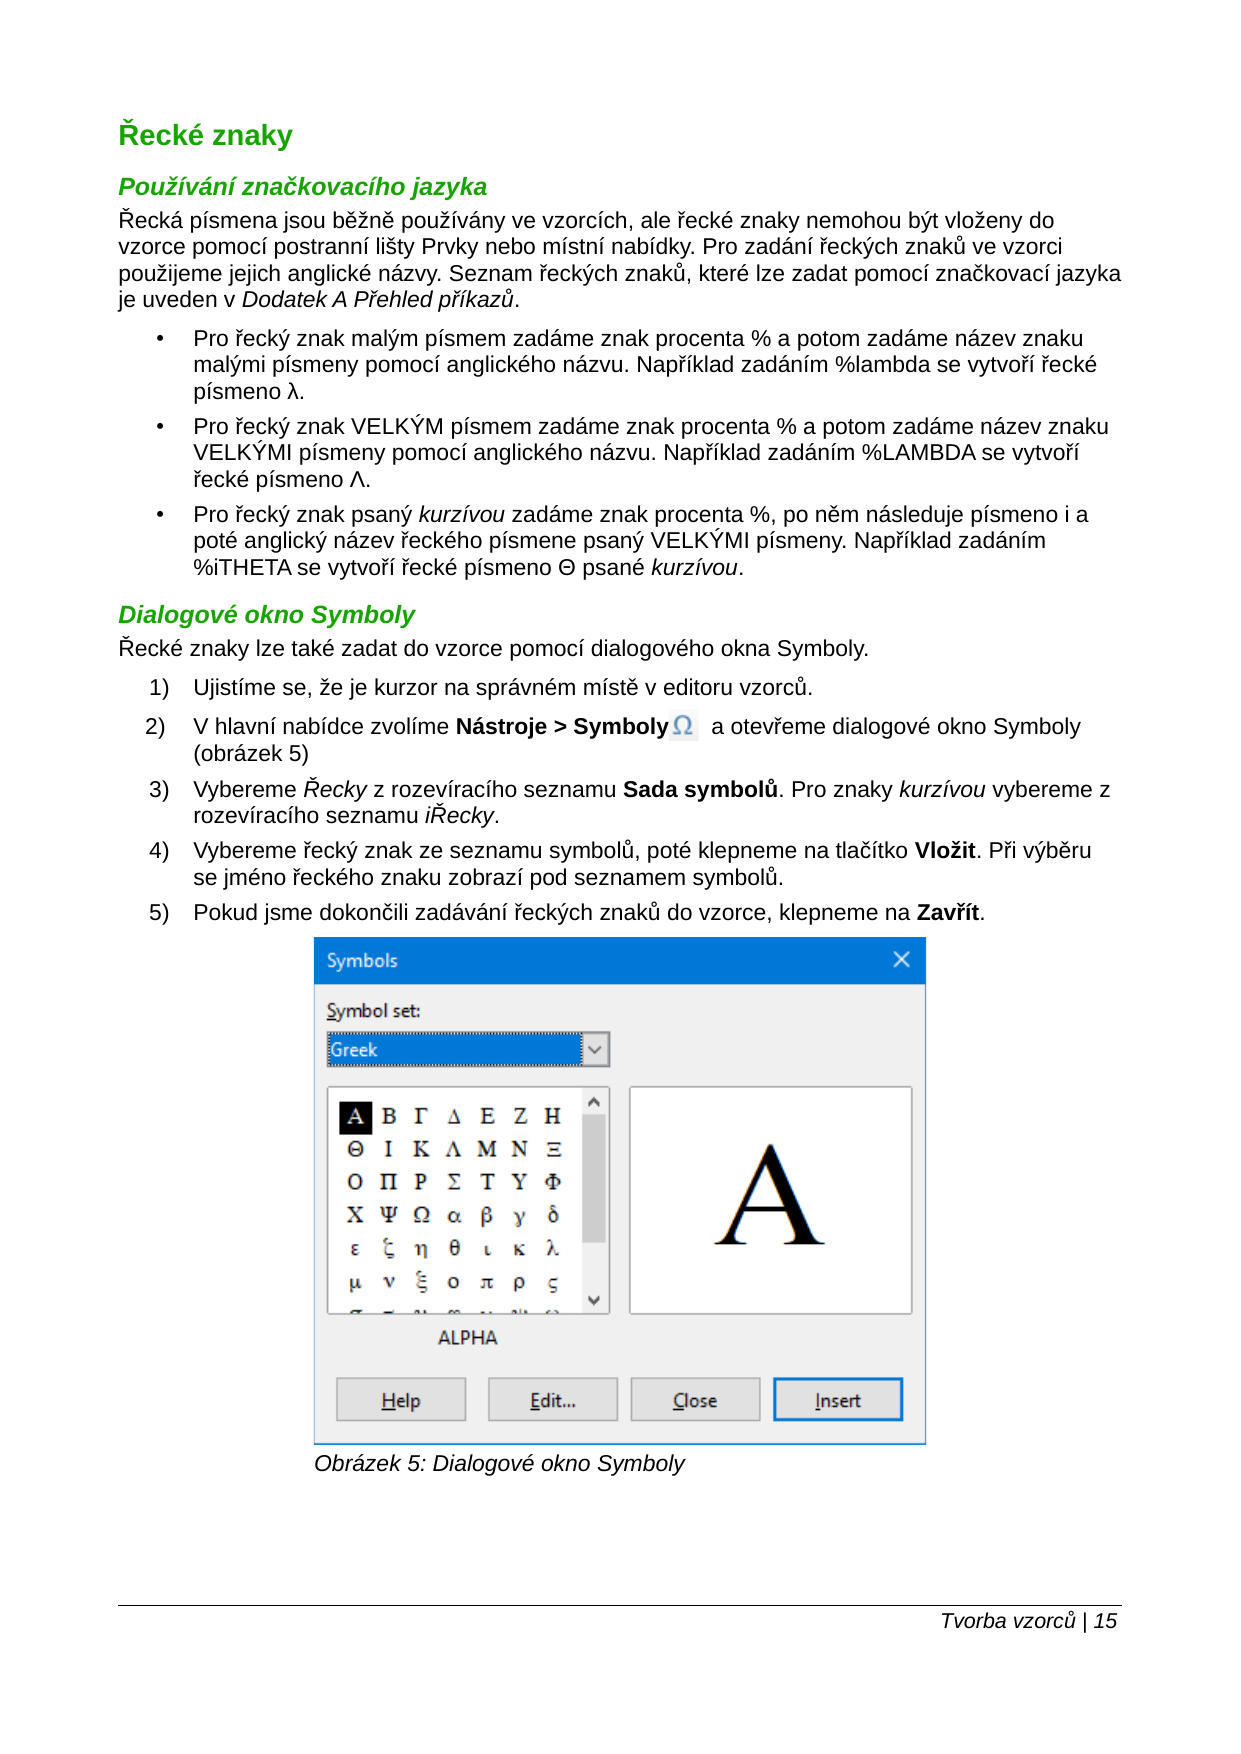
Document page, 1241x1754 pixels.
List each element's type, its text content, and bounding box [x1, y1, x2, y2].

list Pro řecký znak VELKÝM písmem zadáme znak procenta % a potom zadáme název znaku VELKÝMI písmeny pomocí anglického názvu. Například zadáním %LAMBDA se vytvoří řecké písmeno Λ. [156, 413, 1122, 492]
picture [313, 937, 927, 1445]
list Vybereme řecký znak ze seznamu symbolů, poté klepneme na tlačítko Vložit. Při výběru se jméno řeckého znaku zobrazí pod seznamem symbolů. [169, 837, 1122, 890]
text Obrázek 5: Dialogové okno Symboly [314, 1445, 926, 1476]
list Vybereme Řecky z rozevíracího seznamu Sada symbolů. Pro znaky kurzívou vybereme z rozevíracího seznamu iŘecky. [169, 776, 1122, 828]
list Ujistíme se, že je kurzor na správném místě v editoru vzorců. [169, 674, 1122, 700]
subtitle Dialogové okno Symboly [118, 600, 1122, 629]
picture [668, 709, 699, 741]
list Pokud jsme dokončili zadávání řeckých znaků do vzorce, klepneme na Zavřít. [169, 899, 1122, 925]
text Řecká písmena jsou běžně používány ve vzorcích, ale řecké znaky nemohou být vloženy do vzorce pomocí postranní lišty Prvky nebo místní nabídky. Pro zadání řeckých znaků ve vzorci použijeme jejich anglické názvy. Seznam řeckých znaků, které lze zadat pomocí značkovací jazyka je uveden v Dodatek A Přehled příkazů. [118, 207, 1122, 312]
list Pro řecký znak malým písmem zadáme znak procenta % a potom zadáme název znaku malými písmeny pomocí anglického názvu. Například zadáním %lambda se vytvoří řecké písmeno λ. [156, 325, 1122, 404]
list Pro řecký znak psaný kurzívou zadáme znak procenta %, po něm následuje písmeno i a poté anglický název řeckého písmene psaný VELKÝMI písmeny. Například zadáním %iTHETA se vytvoří řecké písmeno Θ psané kurzívou. [156, 501, 1122, 580]
text Řecké znaky lze také zadat do vzorce pomocí dialogového okna Symboly. [118, 635, 1122, 661]
subtitle Řecké znaky [118, 118, 1122, 152]
subtitle Používání značkovacího jazyka [118, 172, 1122, 201]
list V hlavní nabídce zvolíme Nástroje > Symboly a otevřeme dialogové okno Symboly (obrázek 5) [165, 709, 1122, 767]
